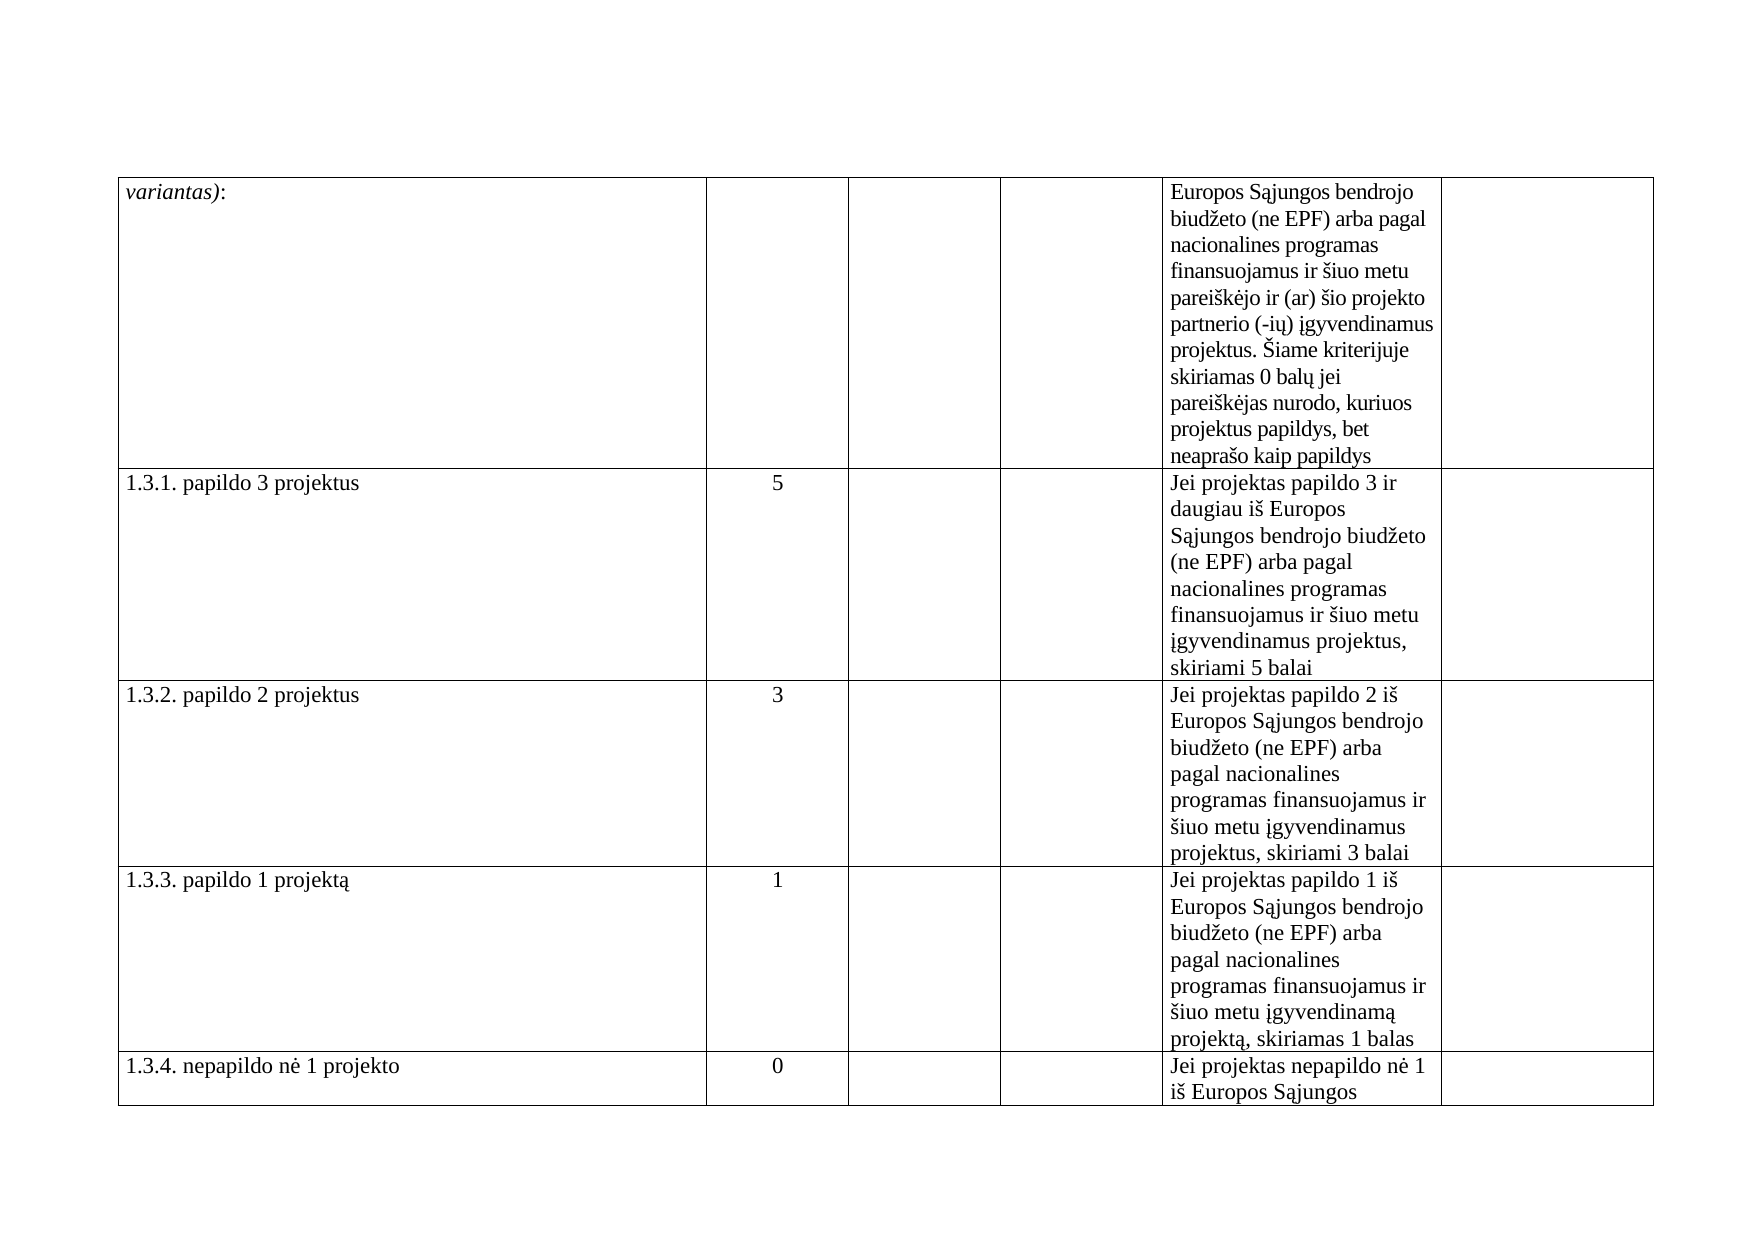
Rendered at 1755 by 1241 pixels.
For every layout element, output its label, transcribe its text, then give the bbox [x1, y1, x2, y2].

table_cell [1001, 1052, 1162, 1105]
table_cell [849, 867, 1000, 1051]
table_cell [1001, 178, 1162, 468]
table_cell variantas): [119, 178, 706, 468]
table_cell 1 [707, 867, 848, 1051]
table_cell [1442, 469, 1653, 680]
table_cell 0 [707, 1052, 848, 1105]
table_cell [707, 178, 848, 468]
table_cell [1001, 867, 1162, 1051]
table_cell [1442, 681, 1653, 866]
table_cell 1.3.2. papildo 2 projektus [119, 681, 706, 866]
table_cell [1442, 867, 1653, 1051]
table_cell [1001, 681, 1162, 866]
table_cell [1001, 469, 1162, 680]
table_cell 1.3.4. nepapildo nė 1 projekto [119, 1052, 706, 1105]
table_cell 3 [707, 681, 848, 866]
table_cell Jei projektas papildo 1 iš Europos Sąjungos bendrojo biudžeto (ne EPF) arba pagal nacionalines programas finansuojamus ir šiuo metu įgyvendinamą projektą, skiriamas 1 balas [1163, 867, 1441, 1051]
table_cell [849, 681, 1000, 866]
table_cell 5 [707, 469, 848, 680]
table_cell [1442, 178, 1653, 468]
table_cell [1442, 1052, 1653, 1105]
table_cell [849, 1052, 1000, 1105]
table_cell Jei projektas nepapildo nė 1 iš Europos Sąjungos [1163, 1052, 1441, 1105]
table_cell [849, 178, 1000, 468]
table_cell [849, 469, 1000, 680]
table_cell 1.3.3. papildo 1 projektą [119, 867, 706, 1051]
table_cell 1.3.1. papildo 3 projektus [119, 469, 706, 680]
table_cell Jei projektas papildo 2 iš Europos Sąjungos bendrojo biudžeto (ne EPF) arba pagal nacionalines programas finansuojamus ir šiuo metu įgyvendinamus projektus, skiriami 3 balai [1163, 681, 1441, 866]
table_cell Europos Sąjungos bendrojo biudžeto (ne EPF) arba pagal nacionalines programas finansuojamus ir šiuo metu pareiškėjo ir (ar) šio projekto partnerio (-ių) įgyvendinamus projektus. Šiame kriterijuje skiriamas 0 balų jei pareiškėjas nurodo, kuriuos projektus papildys, bet neaprašo kaip papildys [1163, 178, 1441, 468]
table_cell Jei projektas papildo 3 ir daugiau iš Europos Sąjungos bendrojo biudžeto (ne EPF) arba pagal nacionalines programas finansuojamus ir šiuo metu įgyvendinamus projektus, skiriami 5 balai [1163, 469, 1441, 680]
